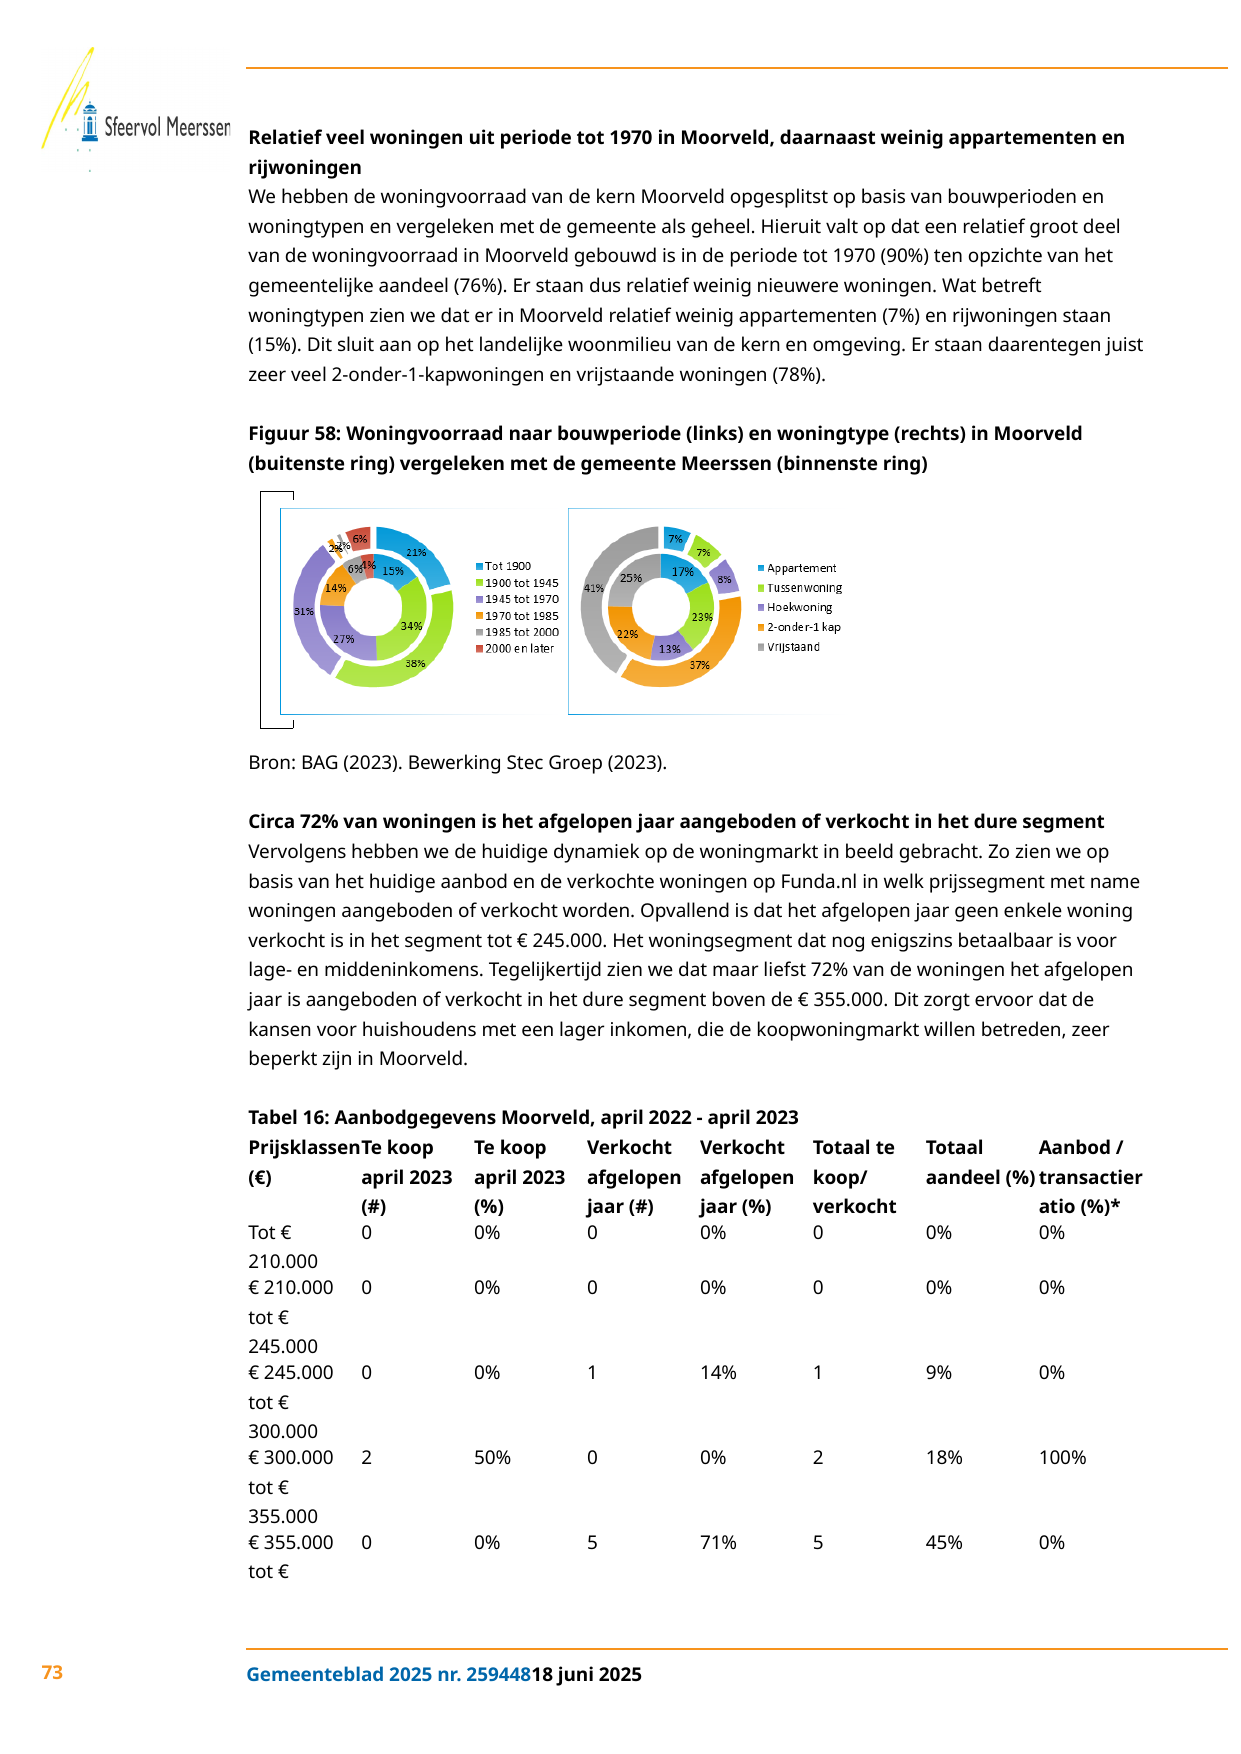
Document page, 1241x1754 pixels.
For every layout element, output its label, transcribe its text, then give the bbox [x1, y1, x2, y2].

table_cell 0% [700, 1444, 813, 1529]
table_cell 14% [700, 1359, 813, 1444]
table_cell 0 [587, 1444, 700, 1529]
table_cell 18% [926, 1444, 1038, 1529]
text Tabel 16: Aanbodgegevens Moorveld, april 2022 - april 2023 [248, 1104, 1152, 1130]
table_cell 0 [813, 1219, 926, 1274]
text Circa 72% van woningen is het afgelopen jaar aangeboden of verkocht in het dure segment [248, 809, 1152, 834]
table_cell 0% [1039, 1359, 1152, 1444]
table_header Verkocht afgelopen jaar (%) [700, 1134, 813, 1219]
table_cell 0% [474, 1275, 587, 1359]
table_cell € 355.000 tot € [248, 1529, 361, 1583]
table_header Te koop april 2023 (%) [474, 1134, 587, 1219]
text Figuur 58: Woningvoorraad naar bouwperiode (links) en woningtype (rechts) in Moorveld (buitenste ring) vergeleken met de gemeente Meerssen (binnenste ring) [248, 420, 1152, 476]
table_cell Tot € 210.000 [248, 1219, 361, 1274]
text Bron: BAG (2023). Bewerking Stec Groep (2023). [248, 749, 1152, 775]
text Vervolgens hebben we de huidige dynamiek op de woningmarkt in beeld gebracht. Zo zien we op basis van het huidige aanbod en de verkochte woningen op Funda.nl in welk prijssegment met name woningen aangeboden of verkocht worden. Opvallend is dat het afgelopen jaar geen enkele woning verkocht is in het segment tot € 245.000. Het woningsegment dat nog enigszins betaalbaar is voor lage- en middeninkomens. Tegelijkertijd zien we dat maar liefst 72% van de woningen het afgelopen jaar is aangeboden of verkocht in het dure segment boven de € 355.000. Dit zorgt ervoor dat de kansen voor huishoudens met een lager inkomen, die de koopwoningmarkt willen betreden, zeer beperkt zijn in Moorveld. [248, 838, 1152, 1071]
table_cell 0% [700, 1219, 813, 1274]
table_cell 45% [926, 1529, 1038, 1583]
table_cell 0% [926, 1219, 1038, 1274]
table_cell 71% [700, 1529, 813, 1583]
table_cell 0 [361, 1219, 474, 1274]
table_header Prijsklassen (€) [248, 1134, 361, 1219]
table_cell 0% [700, 1275, 813, 1359]
table_cell 0% [1039, 1219, 1152, 1274]
table_cell 0 [361, 1359, 474, 1444]
table_cell € 300.000 tot € 355.000 [248, 1444, 361, 1529]
table_cell 5 [813, 1529, 926, 1583]
table_cell € 210.000 tot € 245.000 [248, 1275, 361, 1359]
table_header Totaal aandeel (%) [926, 1134, 1038, 1219]
table_cell 2 [813, 1444, 926, 1529]
table_cell € 245.000 tot € 300.000 [248, 1359, 361, 1444]
table_header Aanbod / transactieratio (%)* [1039, 1134, 1152, 1219]
table_cell 0% [474, 1359, 587, 1444]
table_header Te koop april 2023 (#) [361, 1134, 474, 1219]
text We hebben de woningvoorraad van de kern Moorveld opgesplitst op basis van bouwperioden en woningtypen en vergeleken met de gemeente als geheel. Hieruit valt op dat een relatief groot deel van de woningvoorraad in Moorveld gebouwd is in de periode tot 1970 (90%) ten opzichte van het gemeentelijke aandeel (76%). Er staan dus relatief weinig nieuwere woningen. Wat betreft woningtypen zien we dat er in Moorveld relatief weinig appartementen (7%) en rijwoningen staan (15%). Dit sluit aan op het landelijke woonmilieu van de kern en omgeving. Er staan daarentegen juist zeer veel 2-onder-1-kapwoningen en vrijstaande woningen (78%). [248, 183, 1152, 387]
table_cell 9% [926, 1359, 1038, 1444]
table_header Totaal te koop/ verkocht [813, 1134, 926, 1219]
table_cell 0% [1039, 1529, 1152, 1583]
table_cell 0% [926, 1275, 1038, 1359]
table_cell 0 [361, 1275, 474, 1359]
table_cell 100% [1039, 1444, 1152, 1529]
table_cell 0% [474, 1219, 587, 1274]
table_cell 1 [587, 1359, 700, 1444]
table_cell 0 [587, 1219, 700, 1274]
table_cell 5 [587, 1529, 700, 1583]
text Relatief veel woningen uit periode tot 1970 in Moorveld, daarnaast weinig appartementen en rijwoningen [248, 124, 1152, 180]
table_cell 1 [813, 1359, 926, 1444]
table_cell 0 [813, 1275, 926, 1359]
table_cell 0 [361, 1529, 474, 1583]
table_header Verkocht afgelopen jaar (#) [587, 1134, 700, 1219]
picture [41, 47, 231, 172]
picture [268, 500, 860, 720]
table_cell 0 [587, 1275, 700, 1359]
table_cell 2 [361, 1444, 474, 1529]
table_cell 0% [1039, 1275, 1152, 1359]
table_cell 0% [474, 1529, 587, 1583]
table_cell 50% [474, 1444, 587, 1529]
